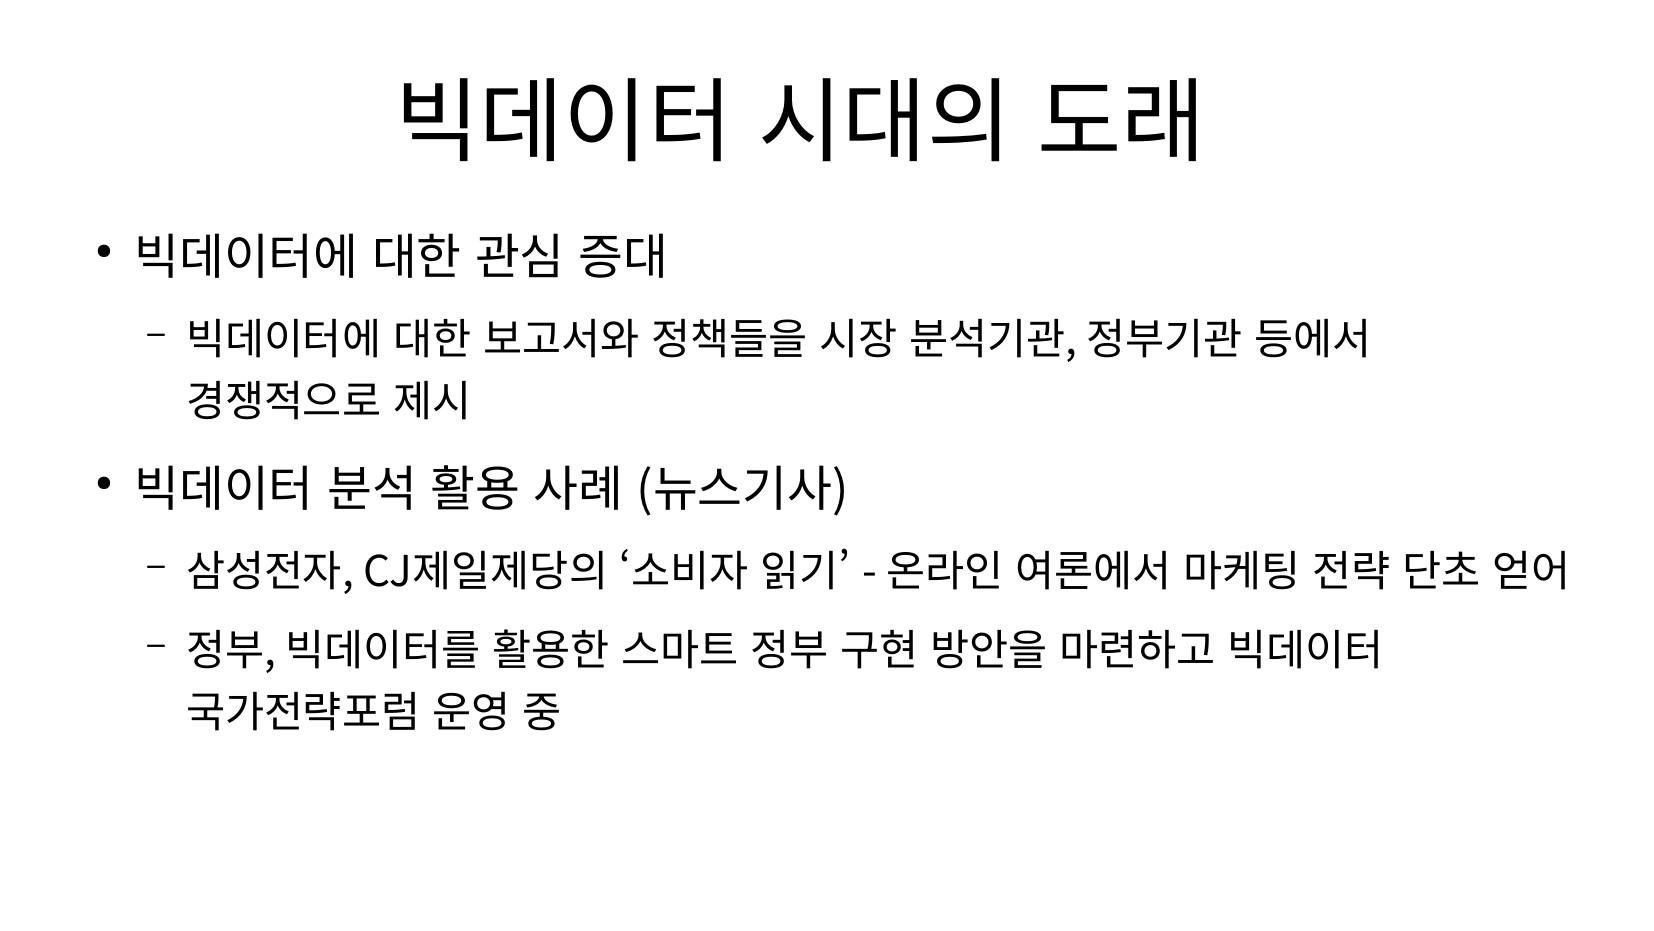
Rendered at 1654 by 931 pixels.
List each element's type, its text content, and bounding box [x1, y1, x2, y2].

list 빅데이터에 대한 관심 증대 빅데이터에 대한 보고서와 정책들을 시장 분석기관, 정부기관 등에서 경쟁적으로 제시 빅데이터 분석 활용 사례 (뉴스기사) 삼성전자, CJ제일제당의 ‘소비자 읽기’ - 온라인 여론에서 마케팅 전략 단초 얻어 정부, 빅데이터를 활용한 스마트 정부 구현 방안을 마련하고 빅데이터 국가전략포럼 운영 중 [82, 217, 1571, 758]
title 빅데이터 시대의 도래 [82, 37, 1571, 193]
